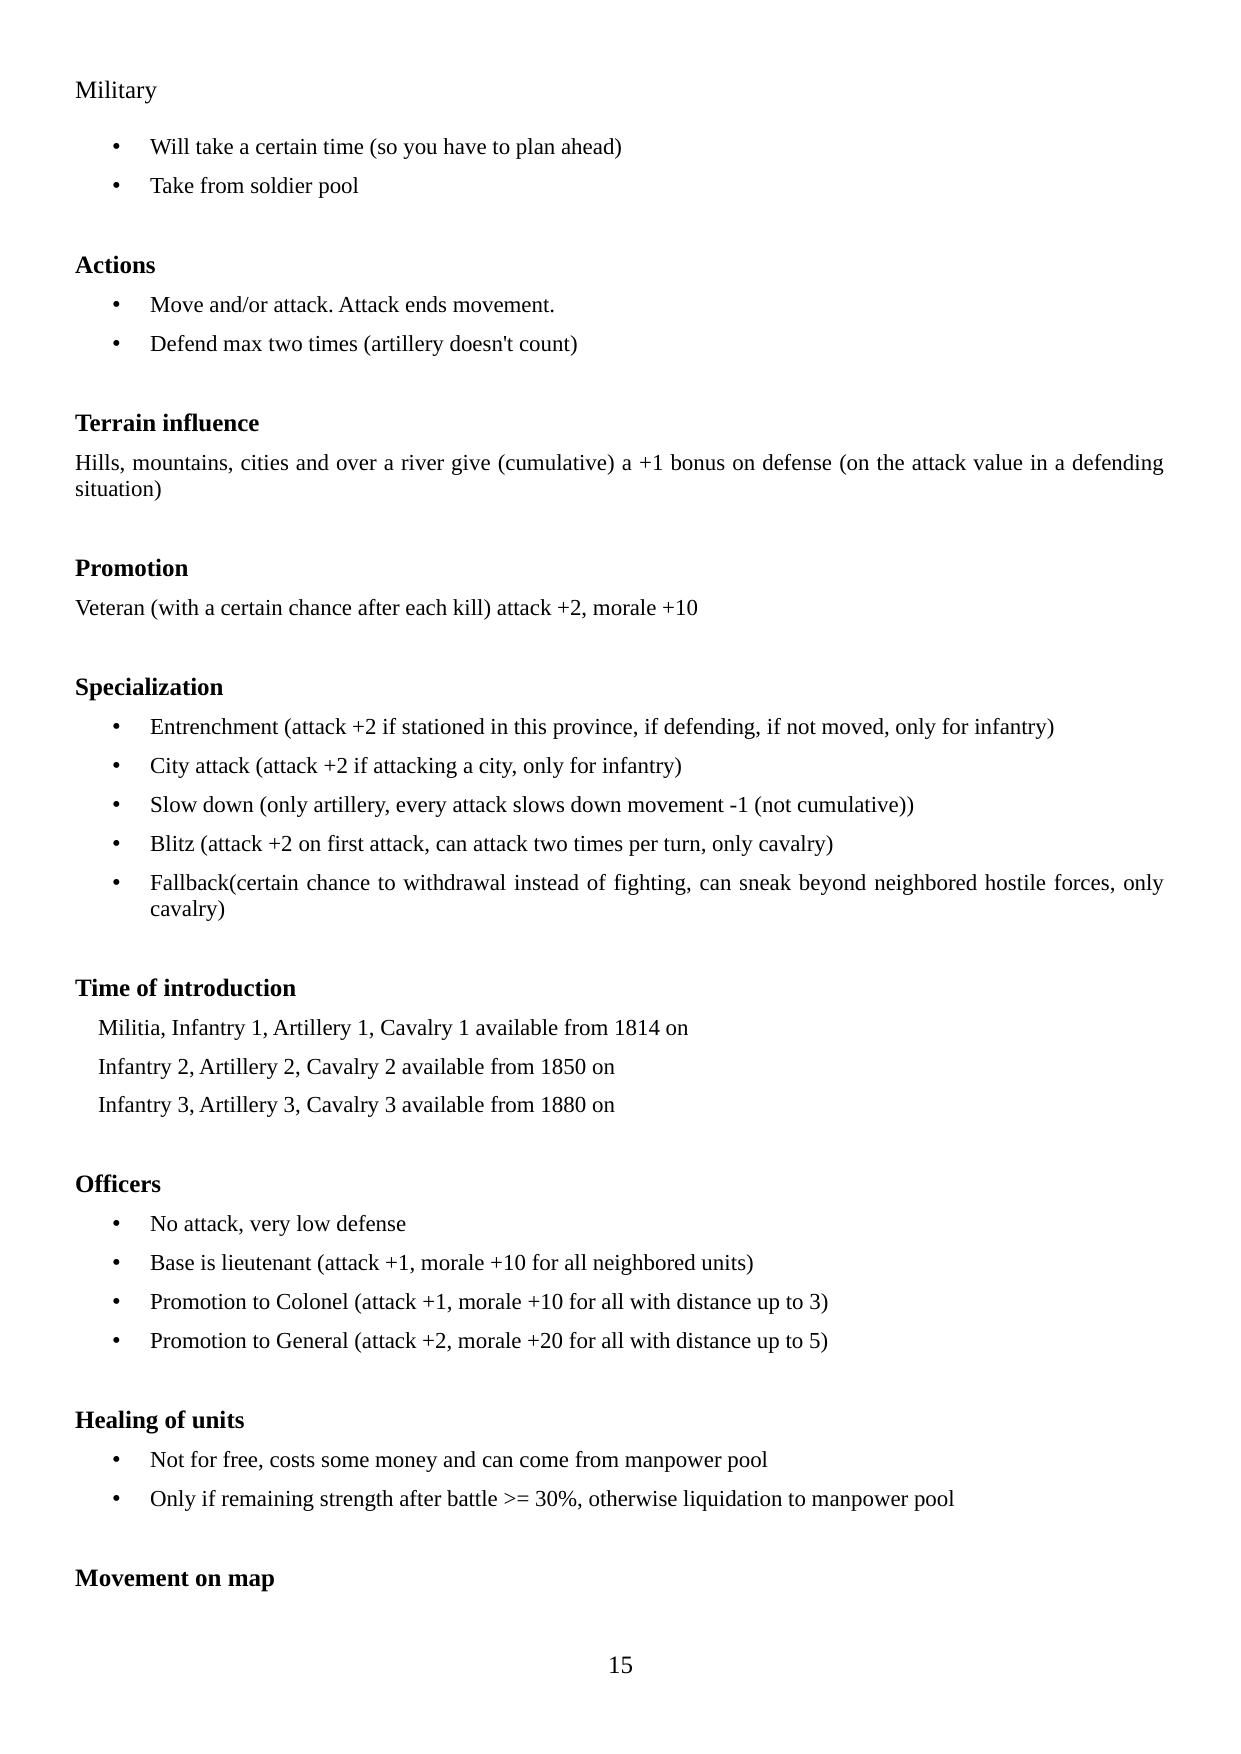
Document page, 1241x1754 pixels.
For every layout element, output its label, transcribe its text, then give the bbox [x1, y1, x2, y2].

list Promotion to Colonel (attack +1, morale +10 for all with distance up to 3) [112, 1288, 1166, 1314]
text Terrain influence [75, 408, 1166, 436]
list Slow down (only artillery, every attack slows down movement -1 (not cumulative)) [112, 791, 1166, 817]
list Entrenchment (attack +2 if stationed in this province, if defending, if not moved, only for infantry) [112, 713, 1166, 739]
text Hills, mountains, cities and over a river give (cumulative) a +1 bonus on defense (on the attack value in a defending situation) [75, 449, 1166, 502]
list Defend max two times (artillery doesn't count) [112, 330, 1166, 356]
list Base is lieutenant (attack +1, morale +10 for all neighbored units) [112, 1249, 1166, 1276]
text Actions [75, 250, 1166, 278]
text Promotion [75, 553, 1166, 582]
text Specialization [75, 672, 1166, 701]
text Infantry 3, Artillery 3, Cavalry 3 available from 1880 on [75, 1092, 1166, 1118]
list Not for free, costs some money and can come from manpower pool [112, 1446, 1166, 1472]
text Time of introduction [75, 973, 1166, 1001]
list No attack, very low defense [112, 1211, 1166, 1237]
list Will take a certain time (so you have to plan ahead) [112, 133, 1166, 159]
text Veteran (with a certain chance after each kill) attack +2, morale +10 [75, 594, 1166, 621]
text Officers [75, 1169, 1166, 1198]
list Blitz (attack +2 on first attack, can attack two times per turn, only cavalry) [112, 830, 1166, 856]
text Healing of units [75, 1405, 1166, 1433]
list Promotion to General (attack +2, morale +20 for all with distance up to 5) [112, 1327, 1166, 1353]
text Infantry 2, Artillery 2, Cavalry 2 available from 1850 on [75, 1053, 1166, 1079]
text Militia, Infantry 1, Artillery 1, Cavalry 1 available from 1814 on [75, 1014, 1166, 1040]
list Fallback(certain chance to withdrawal instead of fighting, can sneak beyond neighbored hostile forces, only cavalry) [112, 868, 1166, 921]
list City attack (attack +2 if attacking a city, only for infantry) [112, 752, 1166, 778]
list Move and/or attack. Attack ends movement. [112, 291, 1166, 317]
list Only if remaining strength after battle >= 30%, otherwise liquidation to manpower pool [112, 1485, 1166, 1511]
text Movement on map [75, 1563, 1166, 1591]
list Take from soldier pool [112, 172, 1166, 198]
